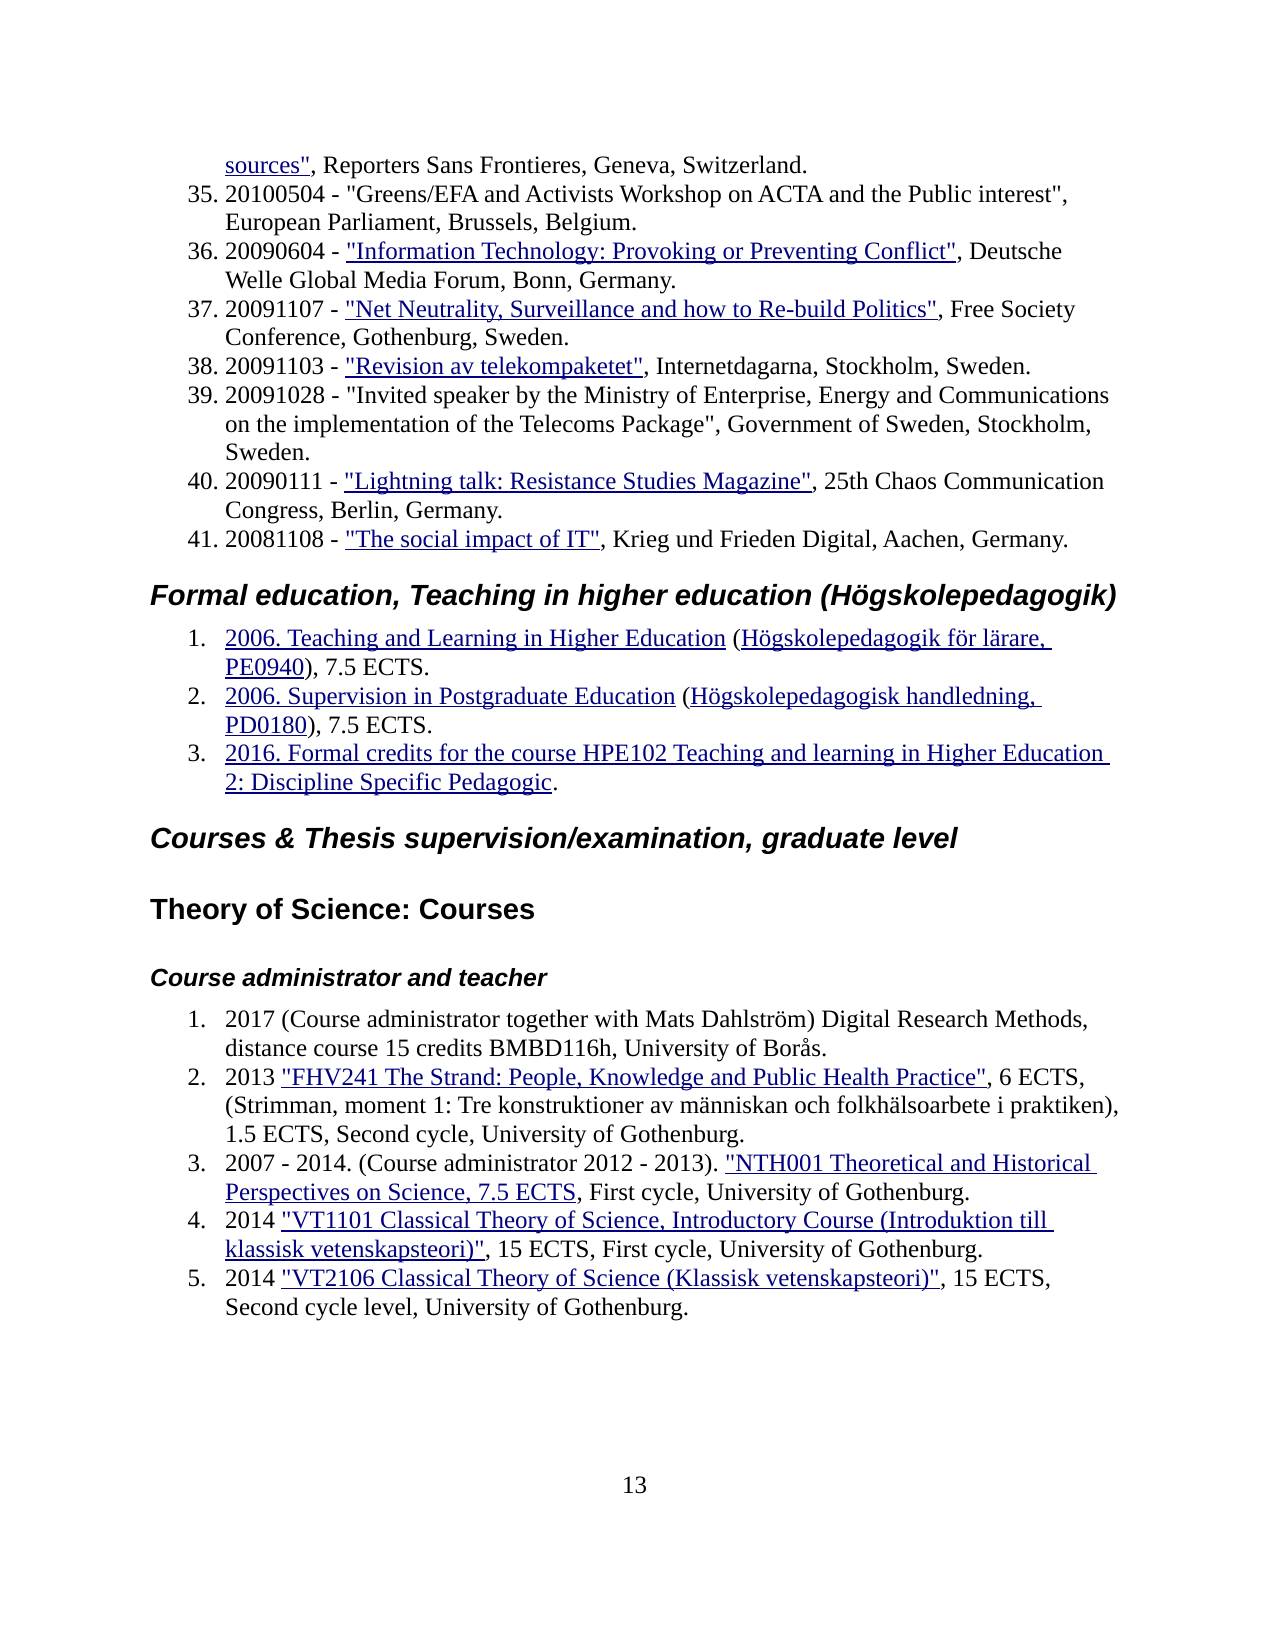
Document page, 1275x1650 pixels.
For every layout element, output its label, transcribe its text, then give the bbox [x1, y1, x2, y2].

list 20091107 - "Net Neutrality, Surveillance and how to Re-build Politics", Free Society Conference, Gothenburg, Sweden. [187, 294, 1125, 351]
list 20091028 - "Invited speaker by the Ministry of Enterprise, Energy and Communications on the implementation of the Telecoms Package", Government of Sweden, Stockholm, Sweden. [187, 380, 1125, 466]
list 2016. Formal credits for the course HPE102 Teaching and learning in Higher Education 2: Discipline Specific Pedagogic. [187, 738, 1125, 796]
list 2006. Teaching and Learning in Higher Education (Högskolepedagogik för lärare, PE0940), 7.5 ECTS. [187, 623, 1125, 681]
list 20090111 - "Lightning talk: Resistance Studies Magazine", 25th Chaos Communication Congress, Berlin, Germany. [187, 466, 1125, 524]
list 20091103 - "Revision av telekompaketet", Internetdagarna, Stockholm, Sweden. [187, 351, 1125, 380]
subtitle Formal education, Teaching in higher education (Högskolepedagogik) [150, 577, 1125, 611]
list 2007 - 2014. (Course administrator 2012 - 2013). "NTH001 Theoretical and Historical Perspectives on Science, 7.5 ECTS, First cycle, University of Gothenburg. [187, 1148, 1125, 1205]
list 20090604 - "Information Technology: Provoking or Preventing Conflict", Deutsche Welle Global Media Forum, Bonn, Germany. [187, 236, 1125, 294]
subtitle Courses & Thesis supervision/examination, graduate level [150, 821, 1125, 854]
list 2017 (Course administrator together with Mats Dahlström) Digital Research Methods, distance course 15 credits BMBD116h, University of Borås. [187, 1004, 1125, 1062]
list 2014 "VT1101 Classical Theory of Science, Introductory Course (Introduktion till klassisk vetenskapsteori)", 15 ECTS, First cycle, University of Gothenburg. [187, 1205, 1125, 1263]
list 2013 "FHV241 The Strand: People, Knowledge and Public Health Practice", 6 ECTS, (Strimman, moment 1: Tre konstruktioner av människan och folkhälsoarbete i praktiken), 1.5 ECTS, Second cycle, University of Gothenburg. [187, 1062, 1125, 1148]
list 20100504 - "Greens/EFA and Activists Workshop on ACTA and the Public interest", European Parliament, Brussels, Belgium. [187, 179, 1125, 236]
list 2006. Supervision in Postgraduate Education (Högskolepedagogisk handledning, PD0180), 7.5 ECTS. [187, 681, 1125, 738]
subtitle Course administrator and teacher [150, 963, 1125, 992]
list 20081108 - "The social impact of IT", Krieg und Frieden Digital, Aachen, Germany. [187, 524, 1125, 552]
subtitle Theory of Science: Courses [150, 892, 1125, 926]
list 2014 "VT2106 Classical Theory of Science (Klassisk vetenskapsteori)", 15 ECTS, Second cycle level, University of Gothenburg. [187, 1263, 1125, 1320]
list sources", Reporters Sans Frontieres, Geneva, Switzerland. [187, 150, 1125, 179]
